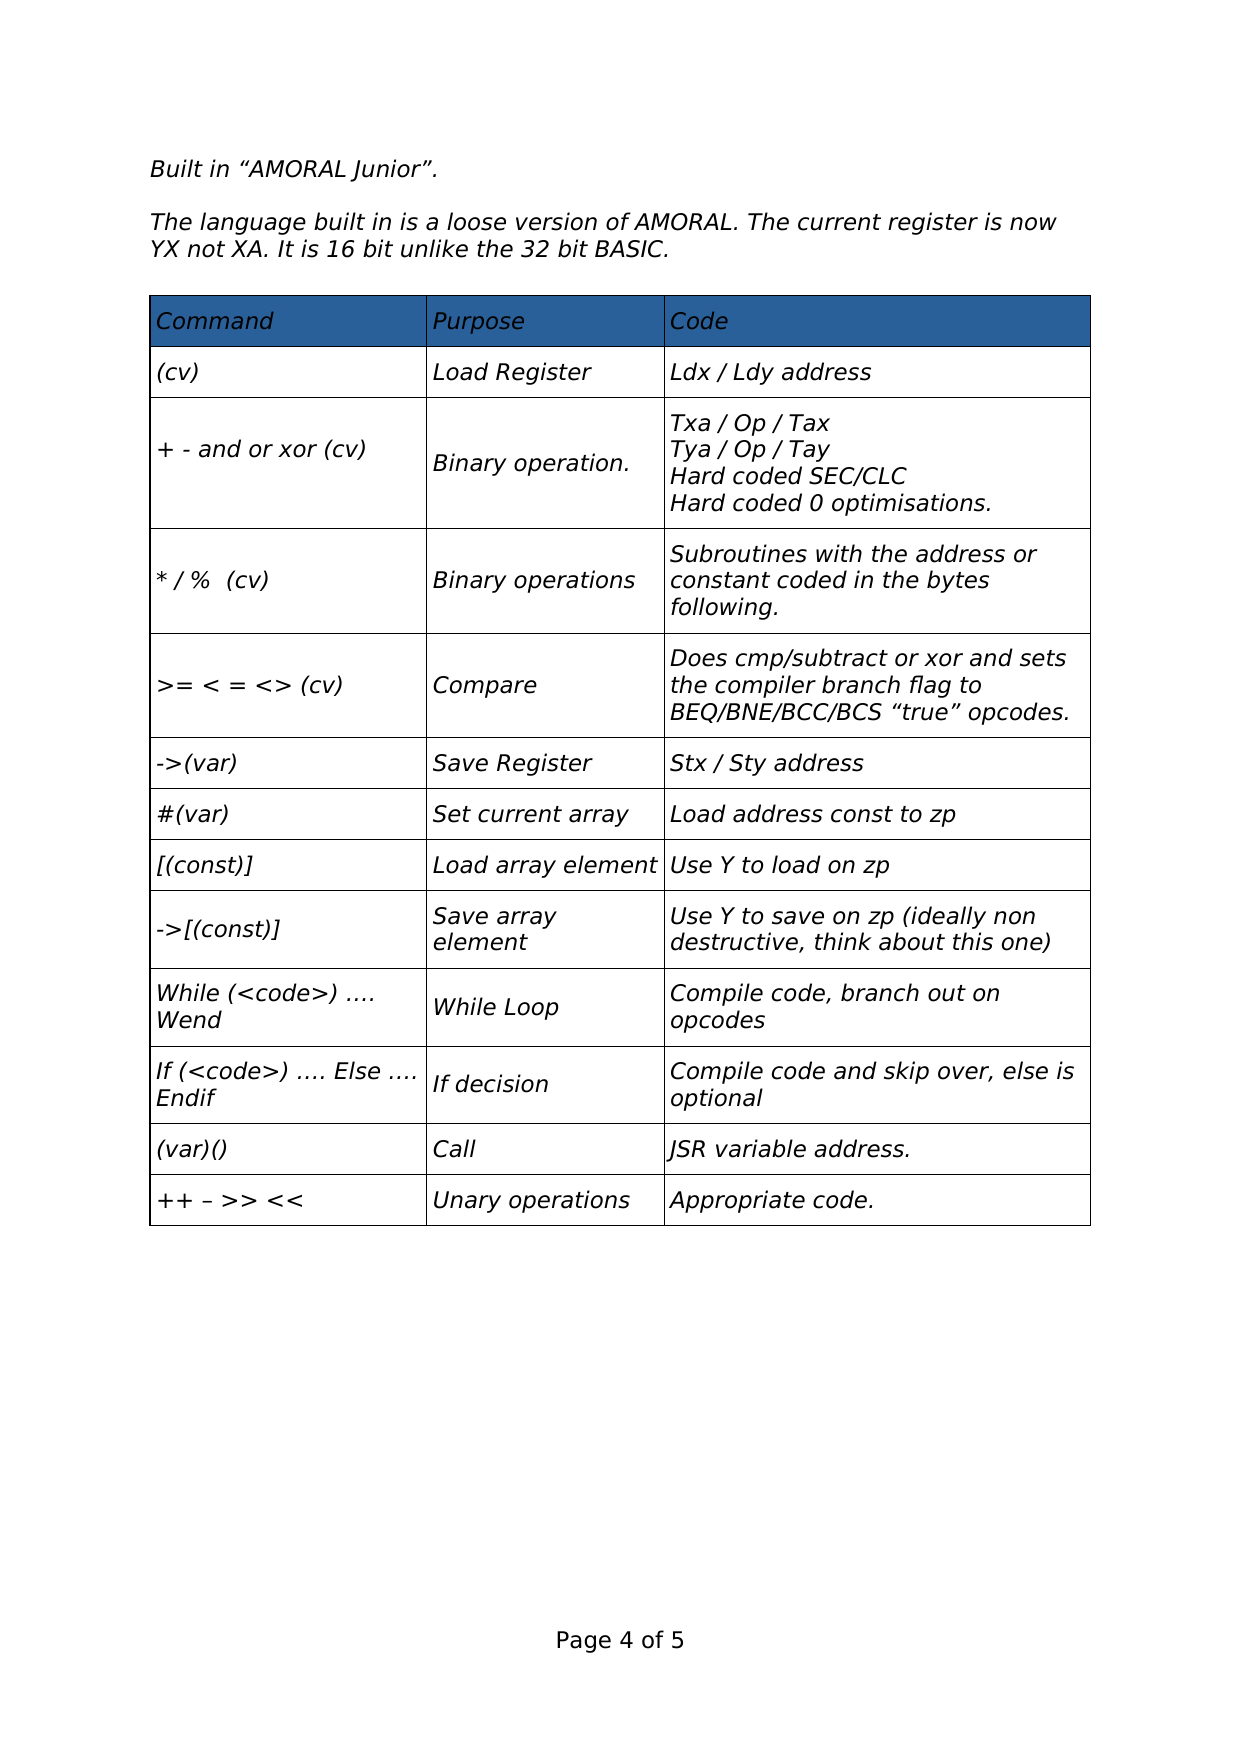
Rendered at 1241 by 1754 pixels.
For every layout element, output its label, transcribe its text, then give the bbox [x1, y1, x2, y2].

table_cell ->(var) [151, 738, 426, 788]
table_cell Txa / Op / Tax Tya / Op / Tay Hard coded SEC/CLC Hard coded 0 optimisations. [665, 398, 1090, 528]
table_cell Does cmp/subtract or xor and sets the compiler branch flag to BEQ/BNE/BCC/BCS “true” opcodes. [665, 634, 1090, 737]
table_cell Ldx / Ldy address [665, 347, 1090, 397]
text The language built in is a loose version of AMORAL. The current register is now YX not XA. It is 16 bit unlike the 32 bit BASIC. [150, 209, 1090, 263]
table_cell JSR variable address. [665, 1124, 1090, 1174]
table_cell While Loop [427, 969, 664, 1046]
table_cell If (<code>) …. Else …. Endif [151, 1047, 426, 1123]
table_cell + - and or xor (cv) [151, 398, 426, 528]
table_cell Compile code, branch out on opcodes [665, 969, 1090, 1046]
table_cell >= < = <> (cv) [151, 634, 426, 737]
table_cell ++ – >> << [151, 1175, 426, 1225]
table_cell Save Register [427, 738, 664, 788]
table_cell Binary operations [427, 529, 664, 633]
table_cell While (<code>) …. Wend [151, 969, 426, 1046]
table_cell [(const)] [151, 840, 426, 890]
table_cell * / % (cv) [151, 529, 426, 633]
table_cell Appropriate code. [665, 1175, 1090, 1225]
table_header Code [665, 296, 1090, 346]
table_cell Subroutines with the address or constant coded in the bytes following. [665, 529, 1090, 633]
table_cell #(var) [151, 789, 426, 839]
table_cell Compile code and skip over, else is optional [665, 1047, 1090, 1123]
table_cell Call [427, 1124, 664, 1174]
table_cell Load address const to zp [665, 789, 1090, 839]
table_cell If decision [427, 1047, 664, 1123]
table_cell Set current array [427, 789, 664, 839]
table_cell Stx / Sty address [665, 738, 1090, 788]
table_cell Load array element [427, 840, 664, 890]
table_cell Save array element [427, 891, 664, 968]
table_cell Use Y to load on zp [665, 840, 1090, 890]
table_cell (cv) [151, 347, 426, 397]
table_header Purpose [427, 296, 664, 346]
table_cell Compare [427, 634, 664, 737]
text Built in “AMORAL Junior”. [144, 150, 1096, 183]
table_cell Binary operation. [427, 398, 664, 528]
table_cell Use Y to save on zp (ideally non destructive, think about this one) [665, 891, 1090, 968]
table_cell Unary operations [427, 1175, 664, 1225]
table_cell (var)() [151, 1124, 426, 1174]
table_header Command [151, 296, 426, 346]
table_cell ->[(const)] [151, 891, 426, 968]
table_cell Load Register [427, 347, 664, 397]
